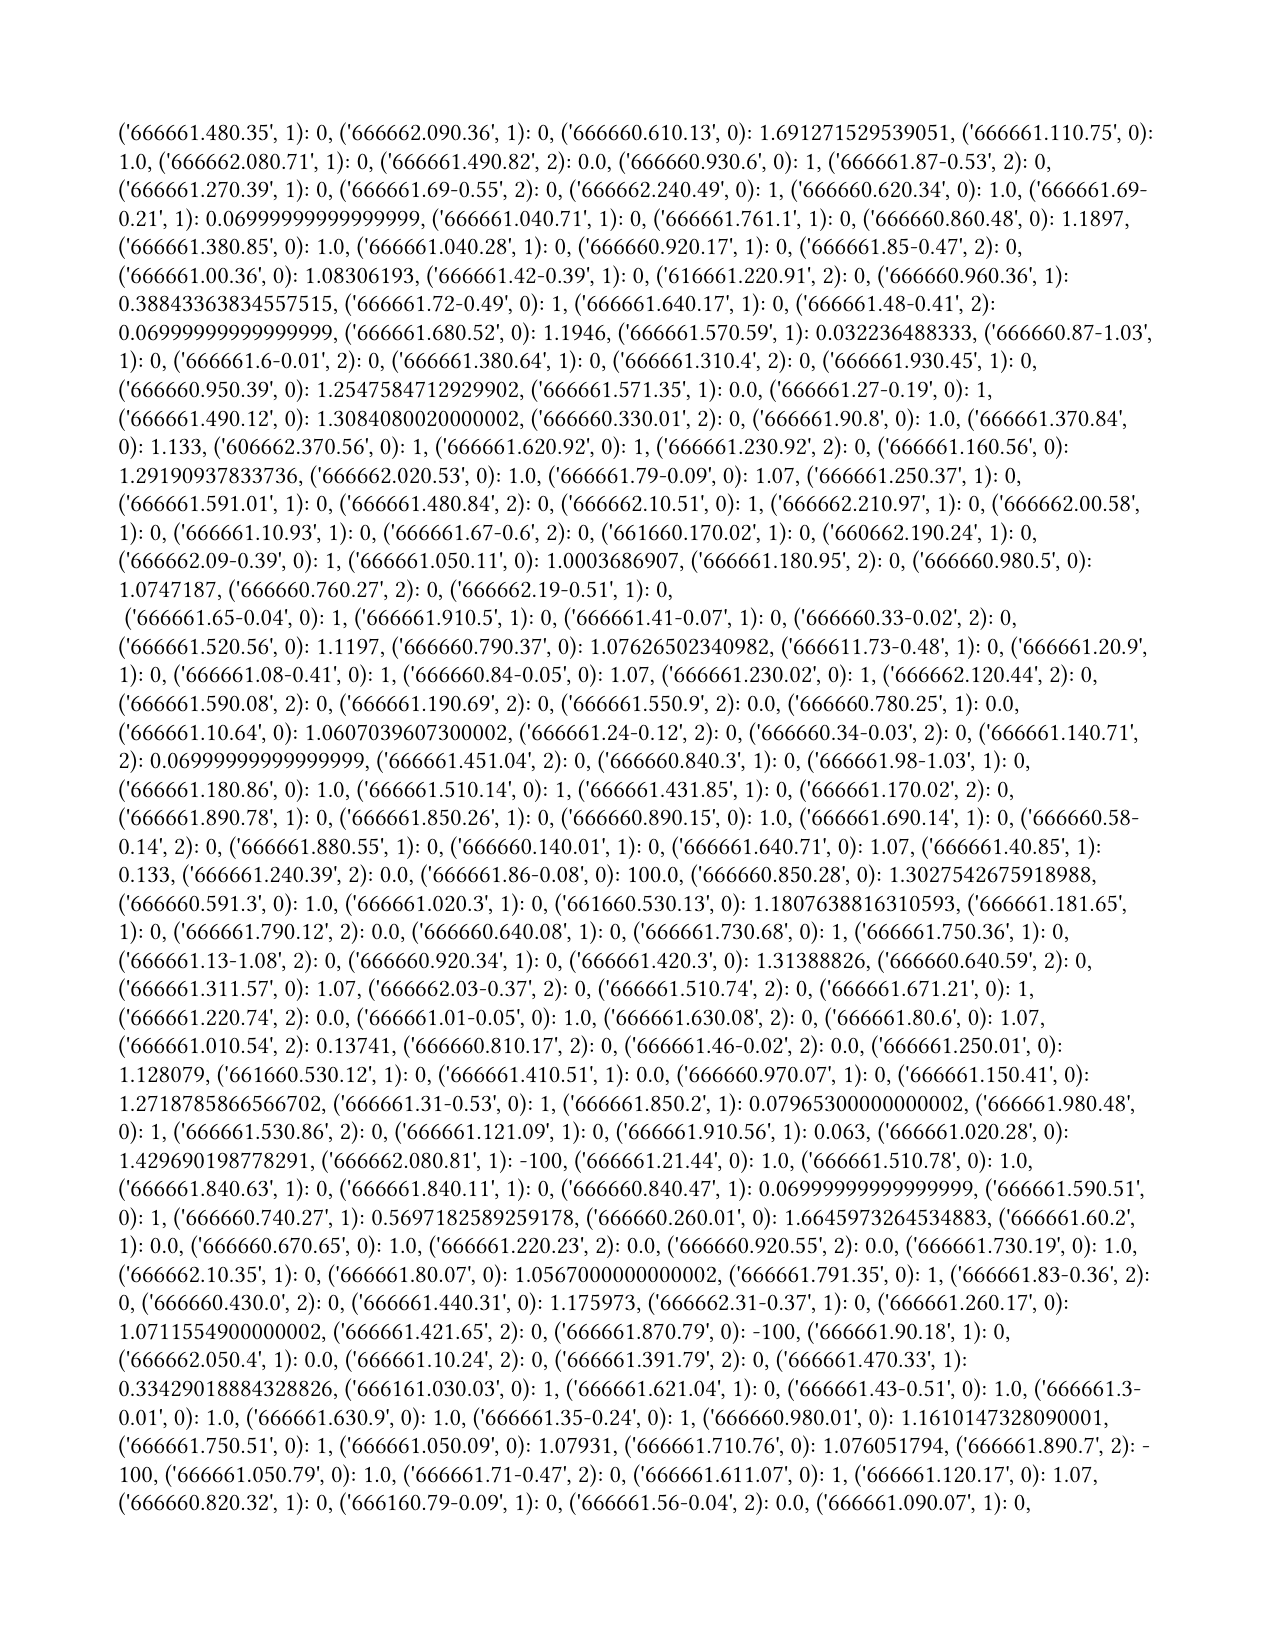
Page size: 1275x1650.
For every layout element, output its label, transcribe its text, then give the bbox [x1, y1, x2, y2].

text ('666661.65-0.04', 0): 1, ('666661.910.5', 1): 0, ('666661.41-0.07', 1): 0, ('666660.33-0.02', 2): 0, ('666661.520.56', 0): 1.1197, ('666660.790.37', 0): 1.07626502340982, ('666611.73-0.48', 1): 0, ('666661.20.9', 1): 0, ('666661.08-0.41', 0): 1, ('666660.84-0.05', 0): 1.07, ('666661.230.02', 0): 1, ('666662.120.44', 2): 0, ('666661.590.08', 2): 0, ('666661.190.69', 2): 0, ('666661.550.9', 2): 0.0, ('666660.780.25', 1): 0.0, ('666661.10.64', 0): 1.0607039607300002, ('666661.24-0.12', 2): 0, ('666660.34-0.03', 2): 0, ('666661.140.71', 2): 0.06999999999999999, ('666661.451.04', 2): 0, ('666660.840.3', 1): 0, ('666661.98-1.03', 1): 0, ('666661.180.86', 0): 1.0, ('666661.510.14', 0): 1, ('666661.431.85', 1): 0, ('666661.170.02', 2): 0, ('666661.890.78', 1): 0, ('666661.850.26', 1): 0, ('666660.890.15', 0): 1.0, ('666661.690.14', 1): 0, ('666660.58-0.14', 2): 0, ('666661.880.55', 1): 0, ('666660.140.01', 1): 0, ('666661.640.71', 0): 1.07, ('666661.40.85', 1): 0.133, ('666661.240.39', 2): 0.0, ('666661.86-0.08', 0): 100.0, ('666660.850.28', 0): 1.3027542675918988, ('666660.591.3', 0): 1.0, ('666661.020.3', 1): 0, ('661660.530.13', 0): 1.1807638816310593, ('666661.181.65', 1): 0, ('666661.790.12', 2): 0.0, ('666660.640.08', 1): 0, ('666661.730.68', 0): 1, ('666661.750.36', 1): 0, ('666661.13-1.08', 2): 0, ('666660.920.34', 1): 0, ('666661.420.3', 0): 1.31388826, ('666660.640.59', 2): 0, ('666661.311.57', 0): 1.07, ('666662.03-0.37', 2): 0, ('666661.510.74', 2): 0, ('666661.671.21', 0): 1, ('666661.220.74', 2): 0.0, ('666661.01-0.05', 0): 1.0, ('666661.630.08', 2): 0, ('666661.80.6', 0): 1.07, ('666661.010.54', 2): 0.13741, ('666660.810.17', 2): 0, ('666661.46-0.02', 2): 0.0, ('666661.250.01', 0): 1.128079, ('661660.530.12', 1): 0, ('666661.410.51', 1): 0.0, ('666660.970.07', 1): 0, ('666661.150.41', 0): 1.2718785866566702, ('666661.31-0.53', 0): 1, ('666661.850.2', 1): 0.07965300000000002, ('666661.980.48', 0): 1, ('666661.530.86', 2): 0, ('666661.121.09', 1): 0, ('666661.910.56', 1): 0.063, ('666661.020.28', 0): 1.429690198778291, ('666662.080.81', 1): -100, ('666661.21.44', 0): 1.0, ('666661.510.78', 0): 1.0, ('666661.840.63', 1): 0, ('666661.840.11', 1): 0, ('666660.840.47', 1): 0.06999999999999999, ('666661.590.51', 0): 1, ('666660.740.27', 1): 0.5697182589259178, ('666660.260.01', 0): 1.6645973264534883, ('666661.60.2', 1): 0.0, ('666660.670.65', 0): 1.0, ('666661.220.23', 2): 0.0, ('666660.920.55', 2): 0.0, ('666661.730.19', 0): 1.0, ('666662.10.35', 1): 0, ('666661.80.07', 0): 1.0567000000000002, ('666661.791.35', 0): 1, ('666661.83-0.36', 2): 0, ('666660.430.0', 2): 0, ('666661.440.31', 0): 1.175973, ('666662.31-0.37', 1): 0, ('666661.260.17', 0): 1.0711554900000002, ('666661.421.65', 2): 0, ('666661.870.79', 0): -100, ('666661.90.18', 1): 0, ('666662.050.4', 1): 0.0, ('666661.10.24', 2): 0, ('666661.391.79', 2): 0, ('666661.470.33', 1): 0.33429018884328826, ('666161.030.03', 0): 1, ('666661.621.04', 1): 0, ('666661.43-0.51', 0): 1.0, ('666661.3-0.01', 0): 1.0, ('666661.630.9', 0): 1.0, ('666661.35-0.24', 0): 1, ('666660.980.01', 0): 1.1610147328090001, ('666661.750.51', 0): 1, ('666661.050.09', 0): 1.07931, ('666661.710.76', 0): 1.076051794, ('666661.890.7', 2): -100, ('666661.050.79', 0): 1.0, ('666661.71-0.47', 2): 0, ('666661.611.07', 0): 1, ('666661.120.17', 0): 1.07, ('666660.820.32', 1): 0, ('666160.79-0.09', 1): 0, ('666661.56-0.04', 2): 0.0, ('666661.090.07', 1): 0, [118, 603, 1157, 1517]
text ('666661.480.35', 1): 0, ('666662.090.36', 1): 0, ('666660.610.13', 0): 1.691271529539051, ('666661.110.75', 0): 1.0, ('666662.080.71', 1): 0, ('666661.490.82', 2): 0.0, ('666660.930.6', 0): 1, ('666661.87-0.53', 2): 0, ('666661.270.39', 1): 0, ('666661.69-0.55', 2): 0, ('666662.240.49', 0): 1, ('666660.620.34', 0): 1.0, ('666661.69-0.21', 1): 0.06999999999999999, ('666661.040.71', 1): 0, ('666661.761.1', 1): 0, ('666660.860.48', 0): 1.1897, ('666661.380.85', 0): 1.0, ('666661.040.28', 1): 0, ('666660.920.17', 1): 0, ('666661.85-0.47', 2): 0, ('666661.00.36', 0): 1.08306193, ('666661.42-0.39', 1): 0, ('616661.220.91', 2): 0, ('666660.960.36', 1): 0.38843363834557515, ('666661.72-0.49', 0): 1, ('666661.640.17', 1): 0, ('666661.48-0.41', 2): 0.06999999999999999, ('666661.680.52', 0): 1.1946, ('666661.570.59', 1): 0.032236488333, ('666660.87-1.03', 1): 0, ('666661.6-0.01', 2): 0, ('666661.380.64', 1): 0, ('666661.310.4', 2): 0, ('666661.930.45', 1): 0, ('666660.950.39', 0): 1.2547584712929902, ('666661.571.35', 1): 0.0, ('666661.27-0.19', 0): 1, ('666661.490.12', 0): 1.3084080020000002, ('666660.330.01', 2): 0, ('666661.90.8', 0): 1.0, ('666661.370.84', 0): 1.133, ('606662.370.56', 0): 1, ('666661.620.92', 0): 1, ('666661.230.92', 2): 0, ('666661.160.56', 0): 1.29190937833736, ('666662.020.53', 0): 1.0, ('666661.79-0.09', 0): 1.07, ('666661.250.37', 1): 0, ('666661.591.01', 1): 0, ('666661.480.84', 2): 0, ('666662.10.51', 0): 1, ('666662.210.97', 1): 0, ('666662.00.58', 1): 0, ('666661.10.93', 1): 0, ('666661.67-0.6', 2): 0, ('661660.170.02', 1): 0, ('660662.190.24', 1): 0, ('666662.09-0.39', 0): 1, ('666661.050.11', 0): 1.0003686907, ('666661.180.95', 2): 0, ('666660.980.5', 0): 1.0747187, ('666660.760.27', 2): 0, ('666662.19-0.51', 1): 0, [118, 118, 1157, 603]
